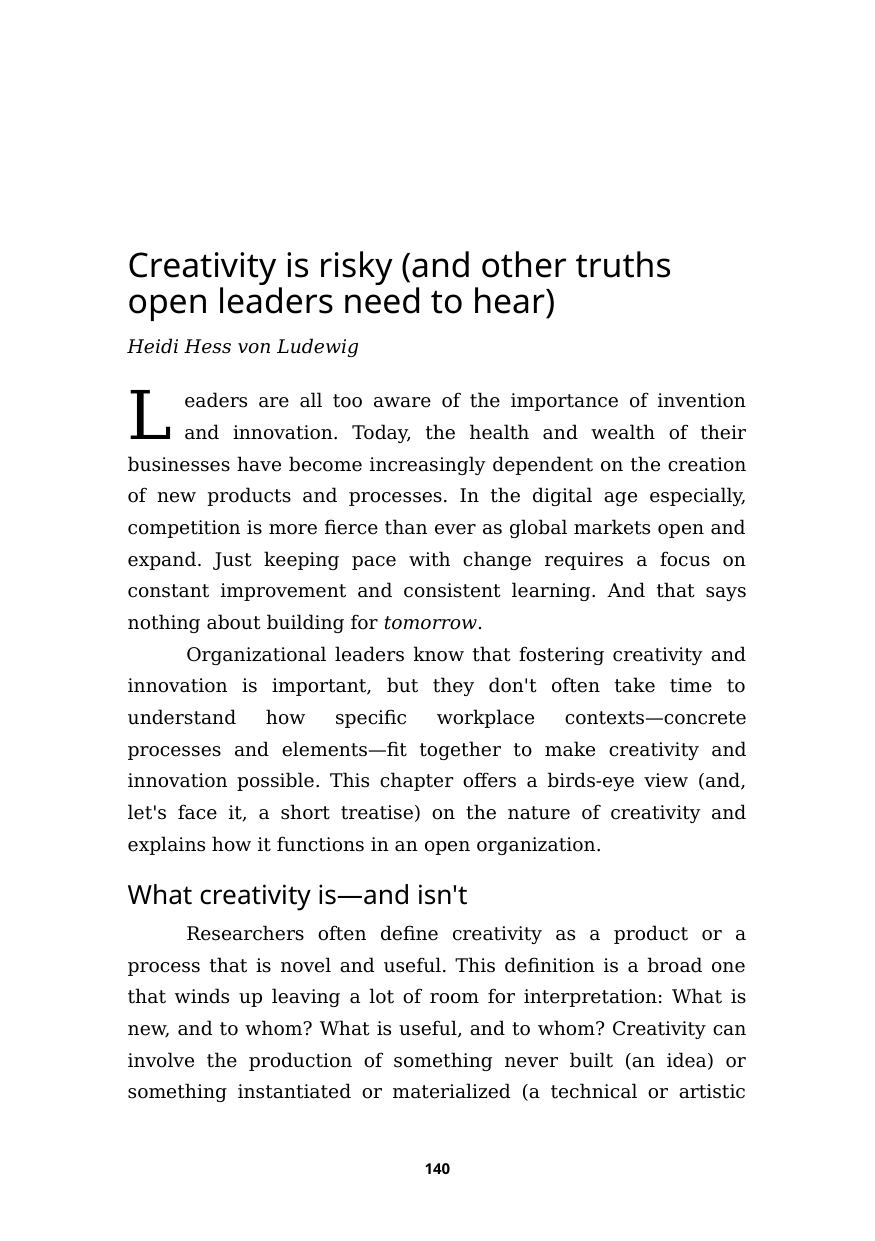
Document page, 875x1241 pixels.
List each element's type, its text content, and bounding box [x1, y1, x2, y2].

text Researchers often define creativity as a product or a process that is novel and useful. This definition is a broad one that winds up leaving a lot of room for interpretation: What is new, and to whom? What is useful, and to whom? Creativity can involve the production of something never built (an idea) or something instantiated or materialized (a technical or artistic [127, 923, 747, 1103]
text Heidi Hess von Ludewig [127, 336, 747, 358]
text Organizational leaders know that fostering creativity and innovation is important, but they don't often take time to understand how specific workplace contexts—concrete processes and elements—fit together to make creativity and innovation possible. This chapter offers a birds-eye view (and, let's face it, a short treatise) on the nature of creativity and explains how it functions in an open organization. [127, 644, 747, 856]
subtitle What creativity is—and isn't [127, 880, 747, 910]
subtitle Creativity is risky (and other truths open leaders need to hear) [127, 246, 747, 324]
text Leaders are all too aware of the importance of invention and innovation. Today, the health and wealth of their businesses have become increasingly dependent on the creation of new products and processes. In the digital age especially, competition is more fierce than ever as global markets open and expand. Just keeping pace with change requires a focus on constant improvement and consistent learning. And that says nothing about building for tomorrow. [127, 391, 747, 634]
